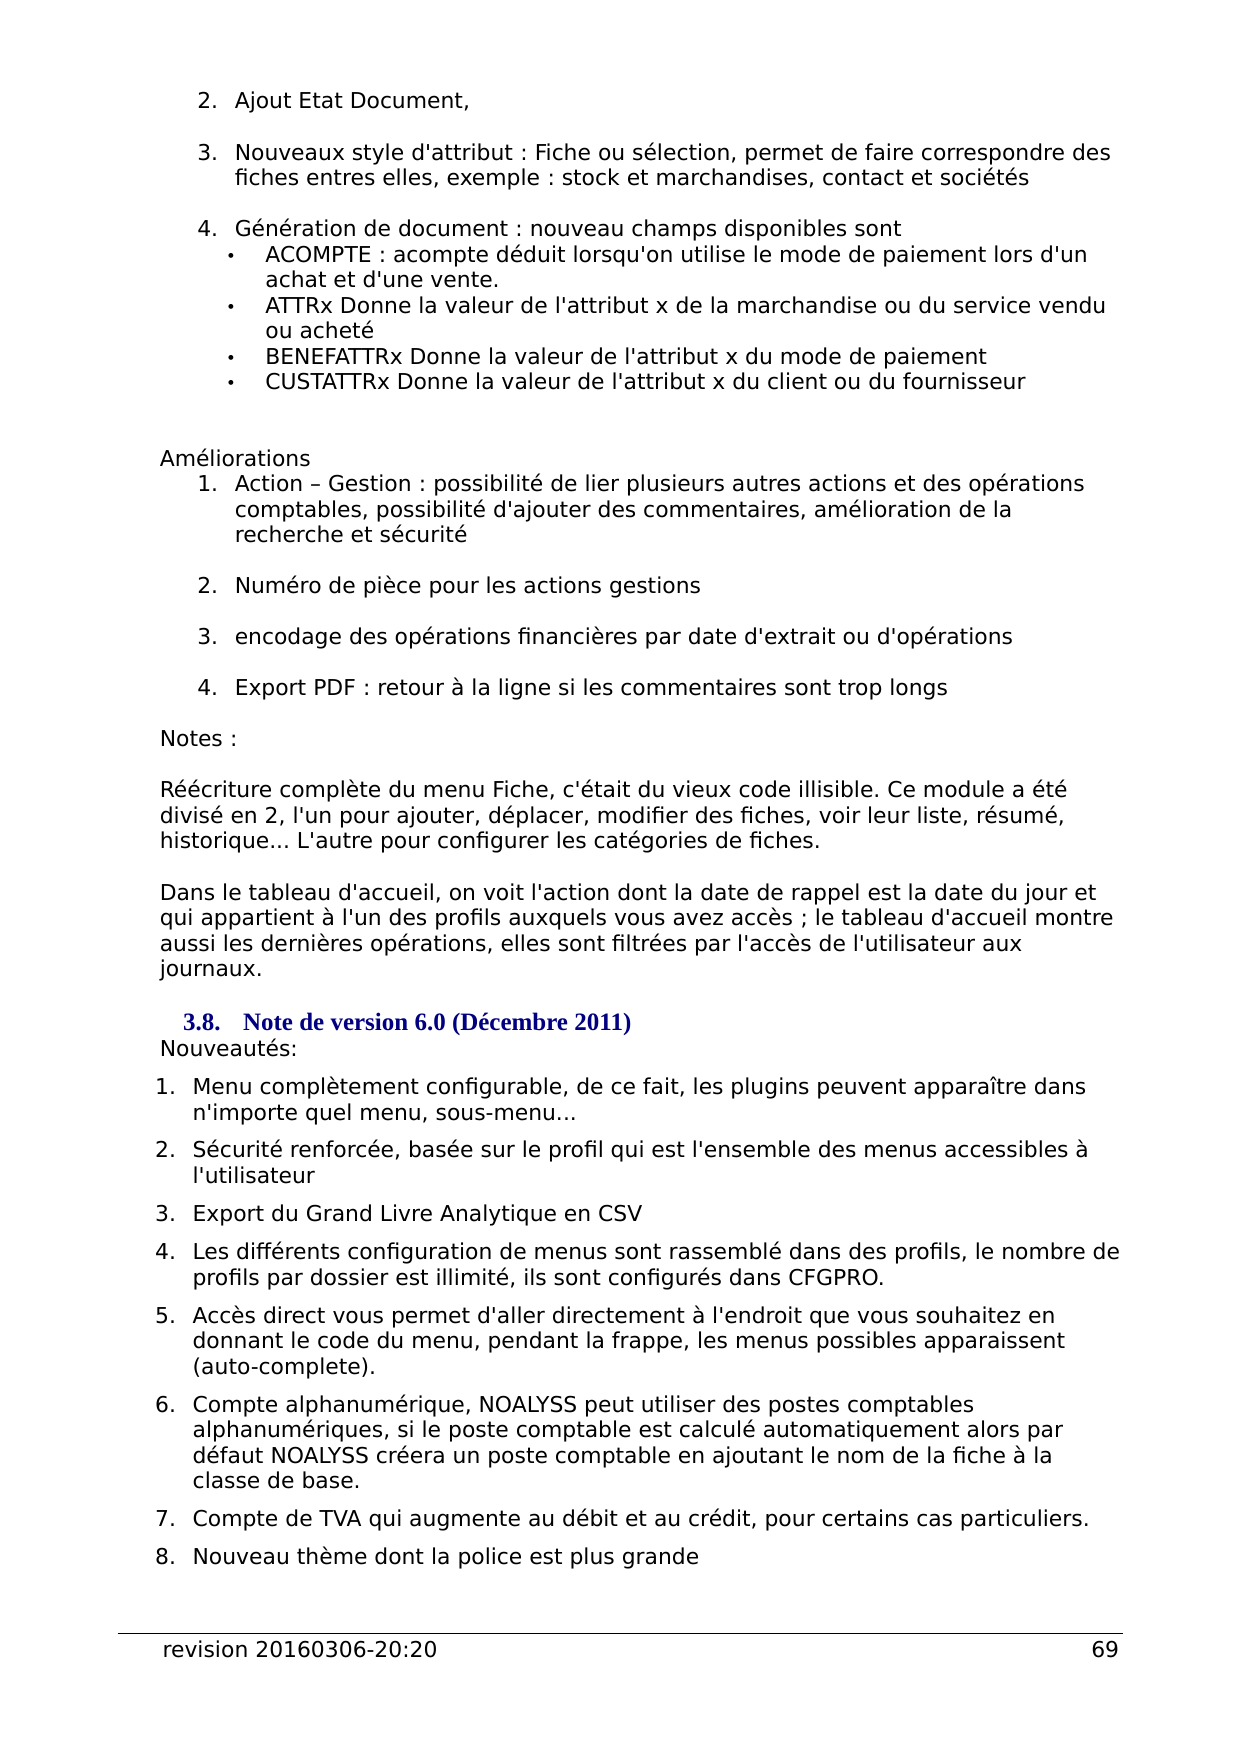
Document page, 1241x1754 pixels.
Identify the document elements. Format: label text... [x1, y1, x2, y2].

text Améliorations [159, 446, 1123, 471]
list Export du Grand Livre Analytique en CSV [155, 1201, 1123, 1227]
list Export PDF : retour à la ligne si les commentaires sont trop longs [197, 676, 1123, 701]
list Action – Gestion : possibilité de lier plusieurs autres actions et des opérations comptables, possibilité d'ajouter des commentaires, amélioration de la recherche et sécurité [197, 471, 1123, 548]
text Notes : [159, 727, 1123, 752]
list Accès direct vous permet d'aller directement à l'endroit que vous souhaitez en donnant le code du menu, pendant la frappe, les menus possibles apparaissent (auto-complete). [155, 1303, 1123, 1379]
subtitle Note de version 6.0 (Décembre 2011) [177, 1007, 1123, 1036]
list Ajout Etat Document, [197, 88, 1123, 114]
list Sécurité renforcée, basée sur le profil qui est l'ensemble des menus accessibles à l'utilisateur [155, 1138, 1123, 1189]
list CUSTATTRx Donne la valeur de l'attribut x du client ou du fournisseur [228, 369, 1123, 395]
list Nouveaux style d'attribut : Fiche ou sélection, permet de faire correspondre des fiches entres elles, exemple : stock et marchandises, contact et sociétés [197, 139, 1123, 191]
list Génération de document : nouveau champs disponibles sont [197, 216, 1123, 242]
text Réécriture complète du menu Fiche, c'était du vieux code illisible. Ce module a été divisé en 2, l'un pour ajouter, déplacer, modifier des fiches, voir leur liste, résumé, historique... L'autre pour configurer les catégories de fiches. [159, 778, 1123, 854]
list Compte alphanumérique, NOALYSS peut utiliser des postes comptables alphanumériques, si le poste comptable est calculé automatiquement alors par défaut NOALYSS créera un poste comptable en ajoutant le nom de la fiche à la classe de base. [155, 1392, 1123, 1494]
list Menu complètement configurable, de ce fait, les plugins peuvent apparaître dans n'importe quel menu, sous-menu... [155, 1074, 1123, 1125]
text Nouveautés: [159, 1036, 1123, 1062]
list BENEFATTRx Donne la valeur de l'attribut x du mode de paiement [228, 344, 1123, 369]
text Dans le tableau d'accueil, on voit l'action dont la date de rappel est la date du jour et qui appartient à l'un des profils auxquels vous avez accès ; le tableau d'accueil montre aussi les dernières opérations, elles sont filtrées par l'accès de l'utilisateur aux journaux. [159, 880, 1123, 982]
list Nouveau thème dont la police est plus grande [155, 1544, 1123, 1570]
list ATTRx Donne la valeur de l'attribut x de la marchandise ou du service vendu ou acheté [228, 293, 1123, 344]
list Compte de TVA qui augmente au débit et au crédit, pour certains cas particuliers. [155, 1506, 1123, 1532]
list encodage des opérations financières par date d'extrait ou d'opérations [197, 624, 1123, 650]
list ACOMPTE : acompte déduit lorsqu'on utilise le mode de paiement lors d'un achat et d'une vente. [228, 242, 1123, 293]
list Numéro de pièce pour les actions gestions [197, 573, 1123, 599]
list Les différents configuration de menus sont rassemblé dans des profils, le nombre de profils par dossier est illimité, ils sont configurés dans CFGPRO. [155, 1239, 1123, 1290]
